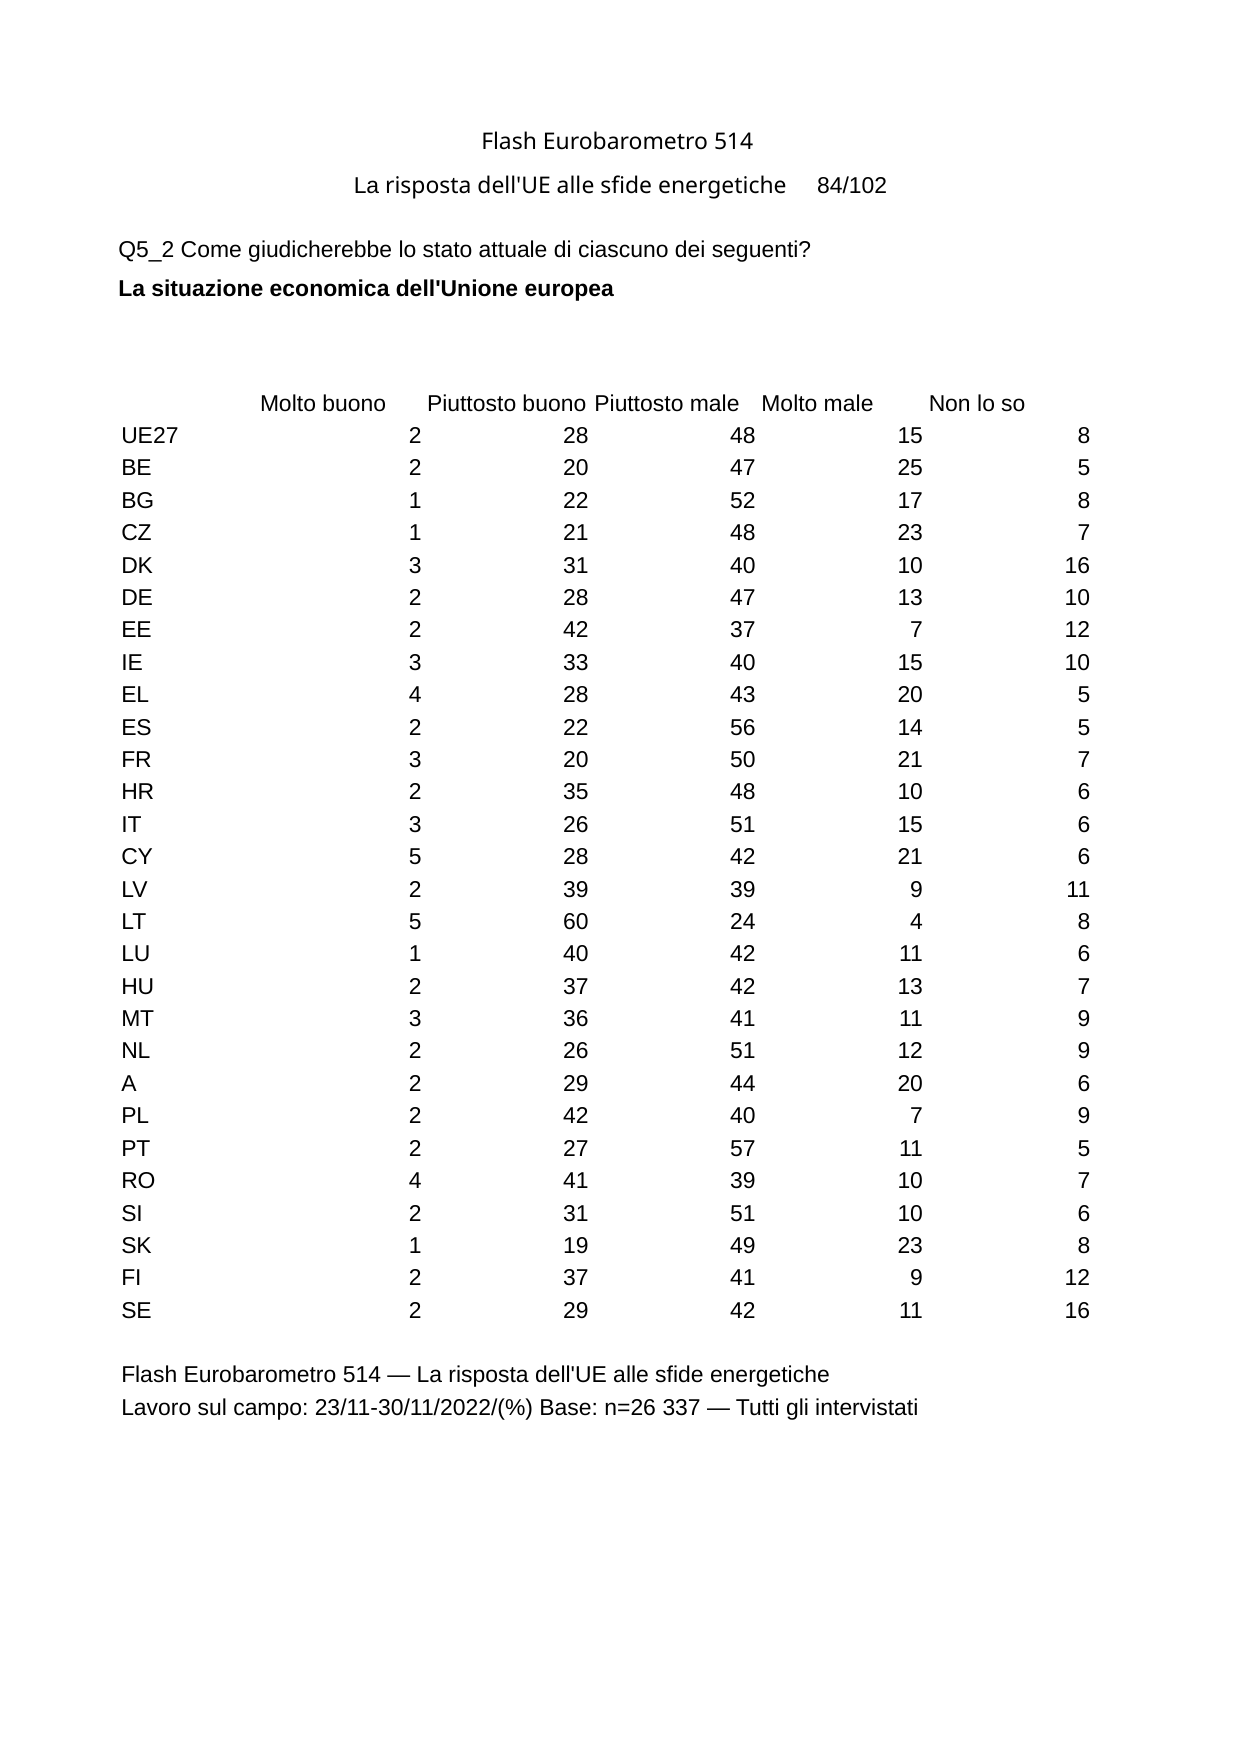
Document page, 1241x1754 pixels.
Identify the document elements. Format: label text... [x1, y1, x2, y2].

table_cell DE [118, 581, 257, 613]
table_cell 42 [424, 613, 591, 646]
table_cell IE [118, 646, 257, 678]
table_cell 7 [926, 516, 1093, 548]
table_cell 20 [424, 451, 591, 484]
table_cell 8 [926, 905, 1093, 937]
table_cell 7 [926, 1164, 1093, 1196]
table_cell 48 [591, 516, 758, 548]
table_cell 16 [926, 1294, 1093, 1326]
table_cell LT [118, 905, 257, 937]
table_cell 2 [257, 1099, 424, 1132]
table_cell 10 [758, 549, 926, 581]
table_cell 9 [758, 873, 926, 905]
table_cell FI [118, 1261, 257, 1294]
table_cell 4 [257, 1164, 424, 1196]
table_cell 22 [424, 711, 591, 743]
table_cell 4 [758, 905, 926, 937]
table_cell 16 [926, 549, 1093, 581]
table_cell DK [118, 549, 257, 581]
table_cell Flash Eurobarometro 514 — La risposta dell'UE alle sfide energetiche [118, 1359, 1093, 1391]
table_cell 5 [926, 711, 1093, 743]
table_cell 11 [758, 937, 926, 970]
table_cell 43 [591, 678, 758, 711]
table_cell 28 [424, 581, 591, 613]
table_cell 10 [758, 775, 926, 808]
table_cell CY [118, 840, 257, 872]
table_cell 10 [758, 1164, 926, 1196]
table_cell SK [118, 1229, 257, 1261]
table_header Piuttosto buono [424, 387, 591, 419]
table_cell 15 [758, 808, 926, 840]
table_cell 2 [257, 419, 424, 451]
table_cell 2 [257, 613, 424, 646]
table_cell 29 [424, 1294, 591, 1326]
table_cell 6 [926, 808, 1093, 840]
table_cell 42 [424, 1099, 591, 1132]
table_cell 21 [424, 516, 591, 548]
table_cell 3 [257, 1002, 424, 1034]
table_cell 15 [758, 419, 926, 451]
table_cell 6 [926, 840, 1093, 872]
table_cell 4 [257, 678, 424, 711]
table_cell 8 [926, 1229, 1093, 1261]
table_header Molto male [758, 387, 926, 419]
table_cell Lavoro sul campo: 23/11-30/11/2022/(%) Base: n=26 337 — Tutti gli intervistati [118, 1391, 1093, 1423]
table_cell 12 [758, 1035, 926, 1067]
table_cell 42 [591, 840, 758, 872]
table_cell 17 [758, 484, 926, 516]
table_cell 11 [758, 1132, 926, 1164]
table_cell 2 [257, 1132, 424, 1164]
table_cell 60 [424, 905, 591, 937]
table_cell 24 [591, 905, 758, 937]
table_cell 7 [926, 970, 1093, 1002]
table_cell 9 [926, 1035, 1093, 1067]
table_cell 7 [926, 743, 1093, 775]
table_header [118, 387, 257, 419]
table_cell 41 [591, 1002, 758, 1034]
table_cell 39 [424, 873, 591, 905]
table_header Non lo so [926, 387, 1093, 419]
table_cell CZ [118, 516, 257, 548]
table_cell NL [118, 1035, 257, 1067]
table_cell 40 [591, 646, 758, 678]
table_cell 3 [257, 808, 424, 840]
table_cell 10 [926, 581, 1093, 613]
table_cell 42 [591, 1294, 758, 1326]
table_cell HU [118, 970, 257, 1002]
table_cell 21 [758, 743, 926, 775]
table_cell UE27 [118, 419, 257, 451]
table_cell 41 [591, 1261, 758, 1294]
table_cell 51 [591, 1035, 758, 1067]
table_cell EL [118, 678, 257, 711]
table_cell ES [118, 711, 257, 743]
table_cell [591, 1326, 758, 1358]
table_header Molto buono [257, 387, 424, 419]
table_cell 3 [257, 743, 424, 775]
table_cell 11 [758, 1294, 926, 1326]
text La situazione economica dell'Unione europea [118, 275, 1122, 302]
table_cell 9 [926, 1002, 1093, 1034]
table_cell 20 [758, 678, 926, 711]
table_cell 25 [758, 451, 926, 484]
text Q5_2 Come giudicherebbe lo stato attuale di ciascuno dei seguenti? [118, 236, 1122, 262]
table_cell 11 [926, 873, 1093, 905]
table_cell 2 [257, 1261, 424, 1294]
table_cell 1 [257, 516, 424, 548]
table_cell 10 [926, 646, 1093, 678]
table_cell SE [118, 1294, 257, 1326]
table_cell 3 [257, 549, 424, 581]
table_cell 48 [591, 419, 758, 451]
table_cell 2 [257, 1294, 424, 1326]
table_cell 5 [926, 678, 1093, 711]
table_cell 5 [257, 905, 424, 937]
table_cell 39 [591, 873, 758, 905]
table_cell 51 [591, 808, 758, 840]
table_cell 40 [591, 1099, 758, 1132]
table_cell 28 [424, 678, 591, 711]
table_cell 1 [257, 937, 424, 970]
table_cell RO [118, 1164, 257, 1196]
table_cell 5 [257, 840, 424, 872]
table_cell 13 [758, 970, 926, 1002]
table_cell 20 [758, 1067, 926, 1099]
table_cell [118, 1326, 257, 1358]
table_cell 15 [758, 646, 926, 678]
table_cell 26 [424, 808, 591, 840]
table_cell 35 [424, 775, 591, 808]
table_cell HR [118, 775, 257, 808]
table_cell 40 [591, 549, 758, 581]
table_cell 23 [758, 516, 926, 548]
table_cell 20 [424, 743, 591, 775]
table_cell 48 [591, 775, 758, 808]
table_cell 47 [591, 451, 758, 484]
table_cell 10 [758, 1196, 926, 1229]
table_cell 1 [257, 1229, 424, 1261]
table_cell 5 [926, 451, 1093, 484]
table_cell LU [118, 937, 257, 970]
table_cell 40 [424, 937, 591, 970]
table_cell 31 [424, 1196, 591, 1229]
table_cell 37 [424, 1261, 591, 1294]
table_cell 2 [257, 581, 424, 613]
table_cell 50 [591, 743, 758, 775]
table_cell FR [118, 743, 257, 775]
table_cell 29 [424, 1067, 591, 1099]
table_cell 6 [926, 775, 1093, 808]
table_cell 23 [758, 1229, 926, 1261]
table_cell MT [118, 1002, 257, 1034]
table_cell 1 [257, 484, 424, 516]
table_cell 2 [257, 451, 424, 484]
table_cell EE [118, 613, 257, 646]
table_cell 9 [926, 1099, 1093, 1132]
table_cell 7 [758, 613, 926, 646]
table_cell [257, 1326, 424, 1358]
table_cell 27 [424, 1132, 591, 1164]
table_cell BE [118, 451, 257, 484]
table_cell 8 [926, 419, 1093, 451]
table_cell 41 [424, 1164, 591, 1196]
table_cell 33 [424, 646, 591, 678]
table_cell 6 [926, 937, 1093, 970]
table_cell 2 [257, 873, 424, 905]
table_cell 9 [758, 1261, 926, 1294]
table_cell 31 [424, 549, 591, 581]
table_cell 28 [424, 840, 591, 872]
table_cell 21 [758, 840, 926, 872]
table_cell 7 [758, 1099, 926, 1132]
table_cell 22 [424, 484, 591, 516]
table_cell 56 [591, 711, 758, 743]
table_cell PT [118, 1132, 257, 1164]
table_cell [758, 1326, 926, 1358]
table_cell LV [118, 873, 257, 905]
table_cell 12 [926, 613, 1093, 646]
table_cell 2 [257, 970, 424, 1002]
table_cell 14 [758, 711, 926, 743]
table_cell 47 [591, 581, 758, 613]
table_cell 37 [591, 613, 758, 646]
table_cell 11 [758, 1002, 926, 1034]
table_cell A [118, 1067, 257, 1099]
table_cell 2 [257, 1196, 424, 1229]
table_cell 8 [926, 484, 1093, 516]
table_cell 26 [424, 1035, 591, 1067]
table_cell 6 [926, 1067, 1093, 1099]
table_cell 2 [257, 1035, 424, 1067]
table_cell 57 [591, 1132, 758, 1164]
table_cell 12 [926, 1261, 1093, 1294]
table_cell 3 [257, 646, 424, 678]
table_cell 2 [257, 1067, 424, 1099]
table_cell [424, 1326, 591, 1358]
table_cell [926, 1326, 1093, 1358]
table_cell 2 [257, 711, 424, 743]
table_cell 42 [591, 937, 758, 970]
table_cell 42 [591, 970, 758, 1002]
table_cell PL [118, 1099, 257, 1132]
table_cell 44 [591, 1067, 758, 1099]
table_cell BG [118, 484, 257, 516]
table_cell SI [118, 1196, 257, 1229]
table_cell 52 [591, 484, 758, 516]
table_cell 2 [257, 775, 424, 808]
table_cell 36 [424, 1002, 591, 1034]
table_cell 6 [926, 1196, 1093, 1229]
table_cell 39 [591, 1164, 758, 1196]
table_cell 19 [424, 1229, 591, 1261]
table_cell 51 [591, 1196, 758, 1229]
table_cell 5 [926, 1132, 1093, 1164]
table_header Piuttosto male [591, 387, 758, 419]
table_cell IT [118, 808, 257, 840]
table_cell 49 [591, 1229, 758, 1261]
table_cell 28 [424, 419, 591, 451]
table_cell 13 [758, 581, 926, 613]
table_cell 37 [424, 970, 591, 1002]
